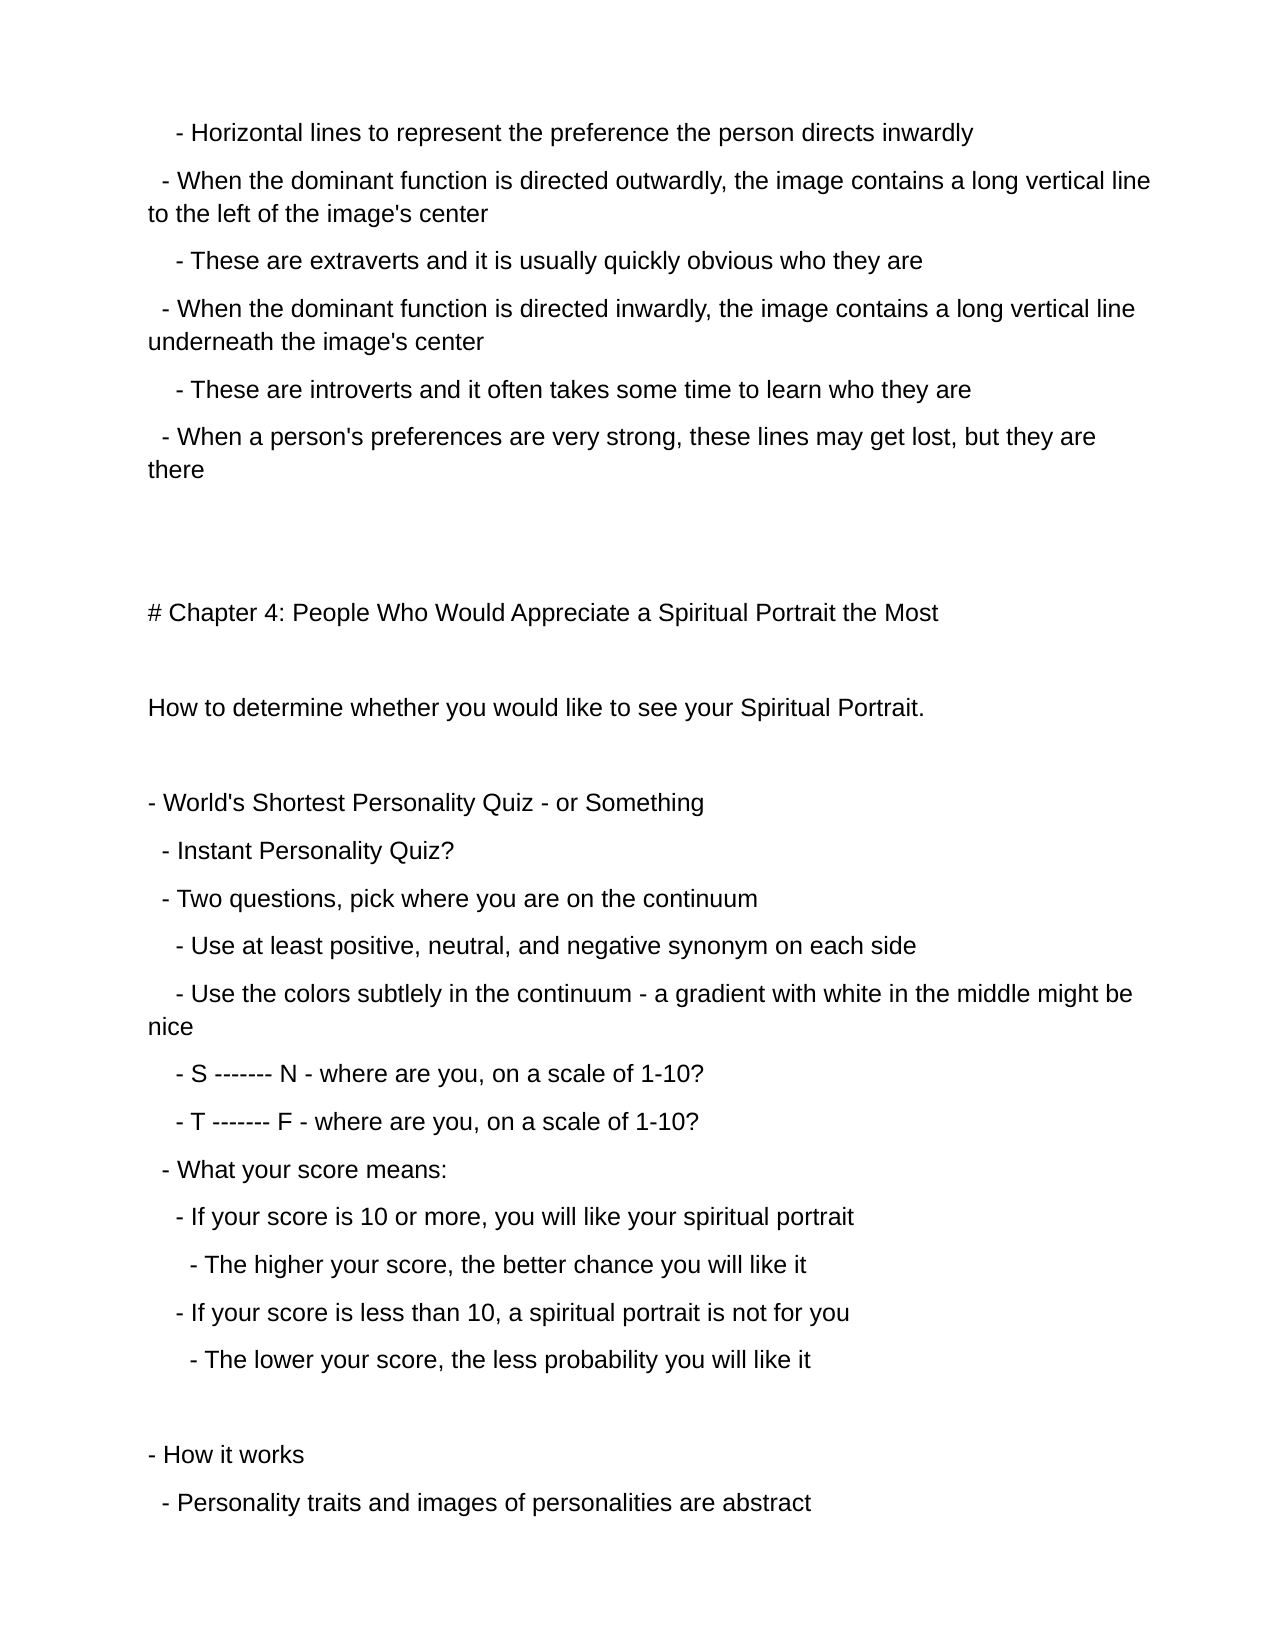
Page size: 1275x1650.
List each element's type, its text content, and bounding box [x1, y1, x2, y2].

text - Use the colors subtlely in the continuum - a gradient with white in the middle might be nice [148, 979, 1157, 1041]
text - These are introverts and it often takes some time to learn who they are [148, 374, 1157, 403]
text - Two questions, pick where you are on the continuum [148, 884, 1157, 912]
text - When the dominant function is directed outwardly, the image contains a long vertical line to the left of the image's center [148, 166, 1157, 227]
text - What your score means: [148, 1155, 1157, 1183]
text - These are extraverts and it is usually quickly obvious who they are [148, 246, 1157, 275]
text - Instant Personality Quiz? [148, 836, 1157, 865]
text - Use at least positive, neutral, and negative synonym on each side [148, 931, 1157, 960]
text - How it works [148, 1440, 1157, 1469]
text How to determine whether you would like to see your Spiritual Portrait. [148, 693, 1157, 722]
text # Chapter 4: People Who Would Appreciate a Spiritual Portrait the Most [148, 598, 1157, 627]
text - The higher your score, the better chance you will like it [148, 1250, 1157, 1279]
text - If your score is less than 10, a spiritual portrait is not for you [148, 1297, 1157, 1326]
text - The lower your score, the less probability you will like it [148, 1345, 1157, 1374]
text - World's Shortest Personality Quiz - or Something [148, 788, 1157, 817]
text - S ------- N - where are you, on a scale of 1-10? [148, 1059, 1157, 1088]
text - When the dominant function is directed inwardly, the image contains a long vertical line underneath the image's center [148, 294, 1157, 356]
text - T ------- F - where are you, on a scale of 1-10? [148, 1107, 1157, 1136]
text - Horizontal lines to represent the preference the person directs inwardly [148, 118, 1157, 147]
text - If your score is 10 or more, you will like your spiritual portrait [148, 1202, 1157, 1231]
text - When a person's preferences are very strong, these lines may get lost, but they are there [148, 422, 1157, 484]
text - Personality traits and images of personalities are abstract [148, 1488, 1157, 1517]
